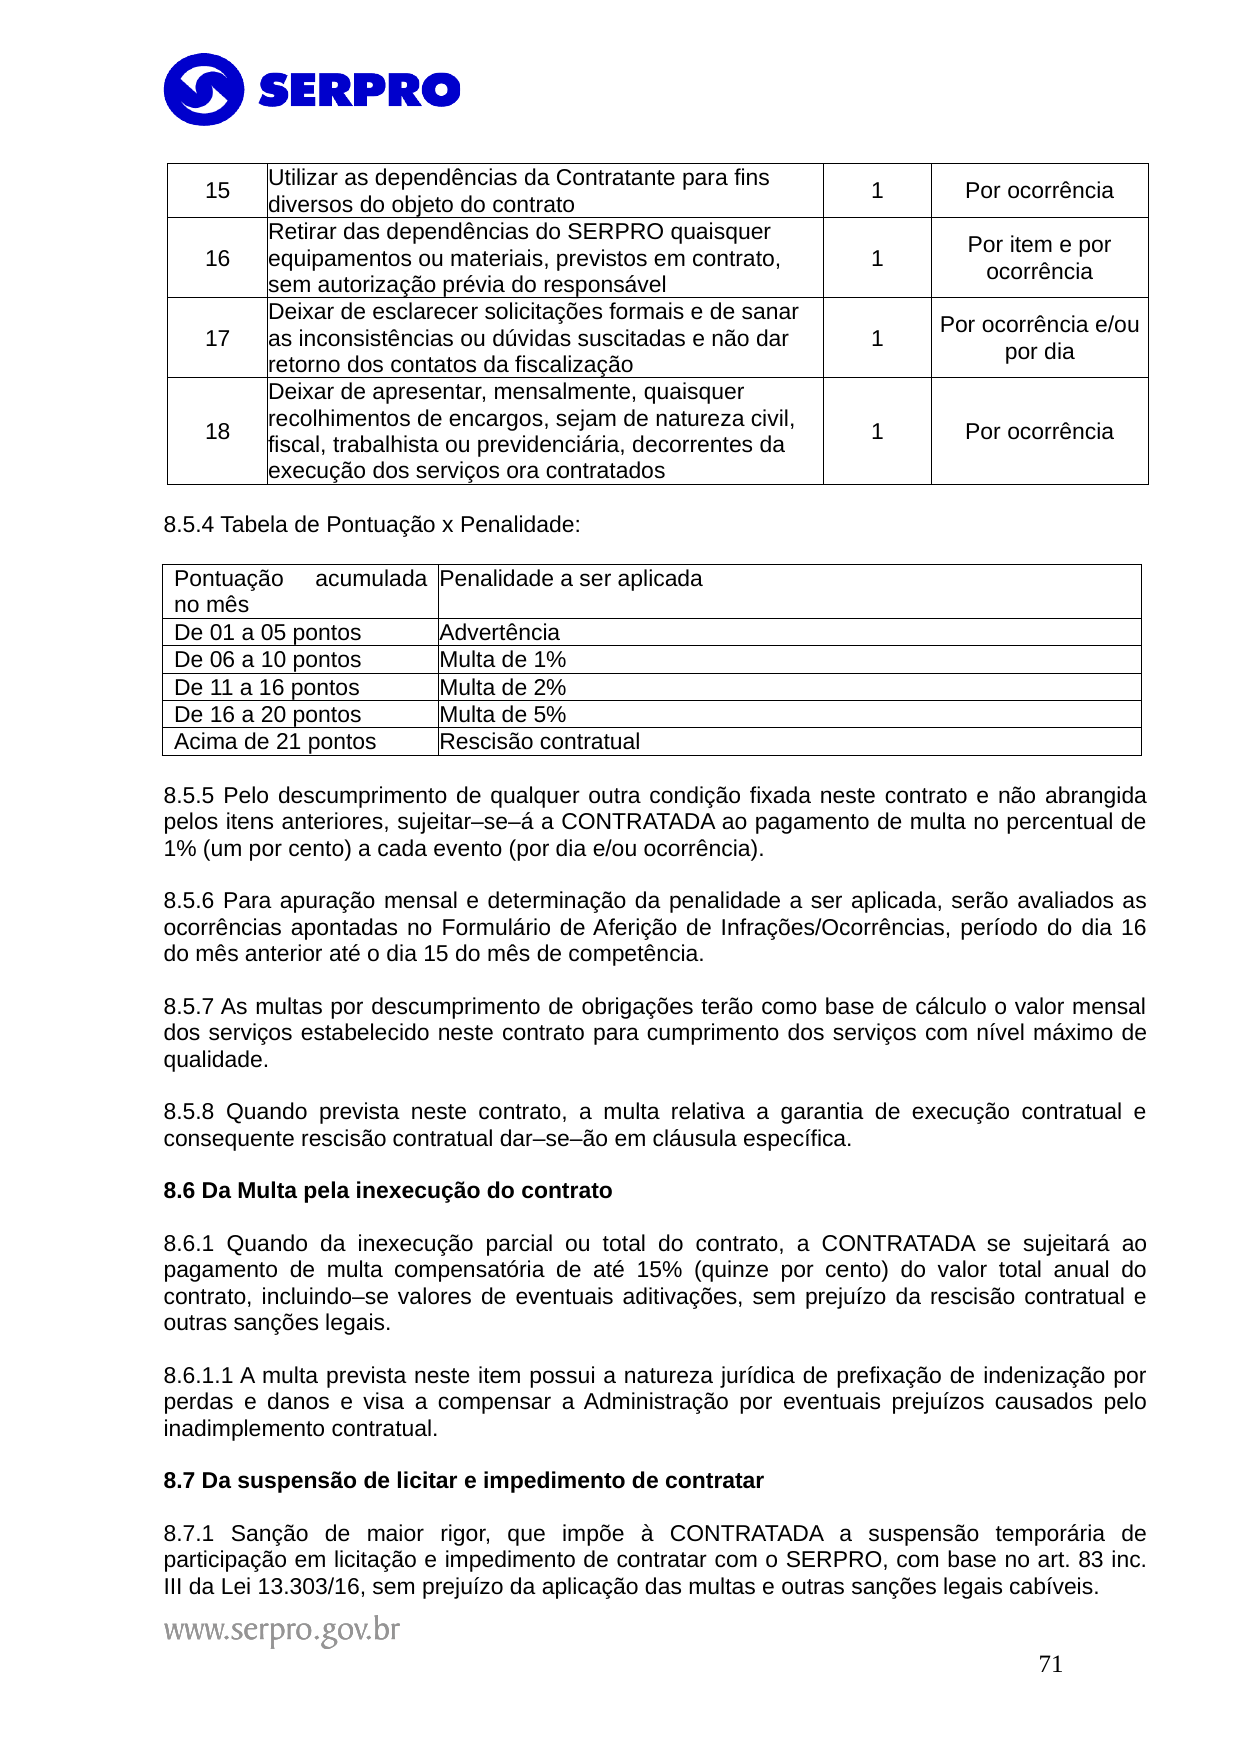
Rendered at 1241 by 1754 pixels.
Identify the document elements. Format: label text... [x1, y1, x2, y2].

table_cell Deixar de apresentar, mensalmente, quaisquer recolhimentos de encargos, sejam de natureza civil, fiscal, trabalhista ou previdenciária, decorrentes da execução dos serviços ora contratados [268, 378, 823, 484]
table_cell 1 [824, 378, 931, 484]
text 8.5.7 As multas por descumprimento de obrigações terão como base de cálculo o valor mensal dos serviços estabelecido neste contrato para cumprimento dos serviços com nível máximo de qualidade. [163, 993, 1148, 1072]
picture [163, 53, 461, 126]
table_cell De 06 a 10 pontos [163, 646, 438, 672]
table_cell Acima de 21 pontos [163, 728, 438, 754]
table_cell Por ocorrência [932, 378, 1148, 484]
table_cell Multa de 2% [439, 674, 1141, 700]
table_header Penalidade a ser aplicada [439, 565, 1141, 618]
text 8.6.1.1 A multa prevista neste item possui a natureza jurídica de prefixação de indenização por perdas e danos e visa a compensar a Administração por eventuais prejuízos causados pelo inadimplemento contratual. [163, 1362, 1148, 1441]
table_cell 1 [824, 298, 931, 377]
text 8.6 Da Multa pela inexecução do contrato [163, 1177, 1148, 1204]
text 8.5.4 Tabela de Pontuação x Penalidade: [163, 511, 1148, 537]
table_cell 16 [168, 218, 267, 297]
table_cell Utilizar as dependências da Contratante para fins diversos do objeto do contrato [268, 164, 823, 217]
table_cell 18 [168, 378, 267, 484]
table_cell 17 [168, 298, 267, 377]
table_cell Por item e por ocorrência [932, 218, 1148, 297]
table_cell Por ocorrência e/ou por dia [932, 298, 1148, 377]
table_cell Multa de 1% [439, 646, 1141, 672]
text 8.7 Da suspensão de licitar e impedimento de contratar [163, 1467, 1148, 1493]
table_cell Retirar das dependências do SERPRO quaisquer equipamentos ou materiais, previstos em contrato, sem autorização prévia do responsável [268, 218, 823, 297]
text 8.6.1 Quando da inexecução parcial ou total do contrato, a CONTRATADA se sujeitará ao pagamento de multa compensatória de até 15% (quinze por cento) do valor total anual do contrato, incluindo–se valores de eventuais aditivações, sem prejuízo da rescisão contratual e outras sanções legais. [163, 1230, 1148, 1335]
picture [167, 1615, 397, 1649]
text 8.5.6 Para apuração mensal e determinação da penalidade a ser aplicada, serão avaliados as ocorrências apontadas no Formulário de Aferição de Infrações/Ocorrências, período do dia 16 do mês anterior até o dia 15 do mês de competência. [163, 887, 1148, 966]
table_cell 1 [824, 218, 931, 297]
table_cell De 16 a 20 pontos [163, 701, 438, 727]
text 8.5.5 Pelo descumprimento de qualquer outra condição fixada neste contrato e não abrangida pelos itens anteriores, sujeitar–se–á a CONTRATADA ao pagamento de multa no percentual de 1% (um por cento) a cada evento (por dia e/ou ocorrência). [163, 782, 1148, 861]
table_cell Deixar de esclarecer solicitações formais e de sanar as inconsistências ou dúvidas suscitadas e não dar retorno dos contatos da fiscalização [268, 298, 823, 377]
table_cell Rescisão contratual [439, 728, 1141, 754]
table_cell De 11 a 16 pontos [163, 674, 438, 700]
text 8.5.8 Quando prevista neste contrato, a multa relativa a garantia de execução contratual e consequente rescisão contratual dar–se–ão em cláusula específica. [163, 1098, 1148, 1151]
table_cell 15 [168, 164, 267, 217]
table_cell Por ocorrência [932, 164, 1148, 217]
text 8.7.1 Sanção de maior rigor, que impõe à CONTRATADA a suspensão temporária de participação em licitação e impedimento de contratar com o SERPRO, com base no art. 83 inc. III da Lei 13.303/16, sem prejuízo da aplicação das multas e outras sanções legais cabíveis. [163, 1520, 1148, 1599]
table_cell Multa de 5% [439, 701, 1141, 727]
table_cell Advertência [439, 619, 1141, 645]
table_cell De 01 a 05 pontos [163, 619, 438, 645]
table_header Pontuação acumulada no mês [163, 565, 438, 618]
table_cell 1 [824, 164, 931, 217]
